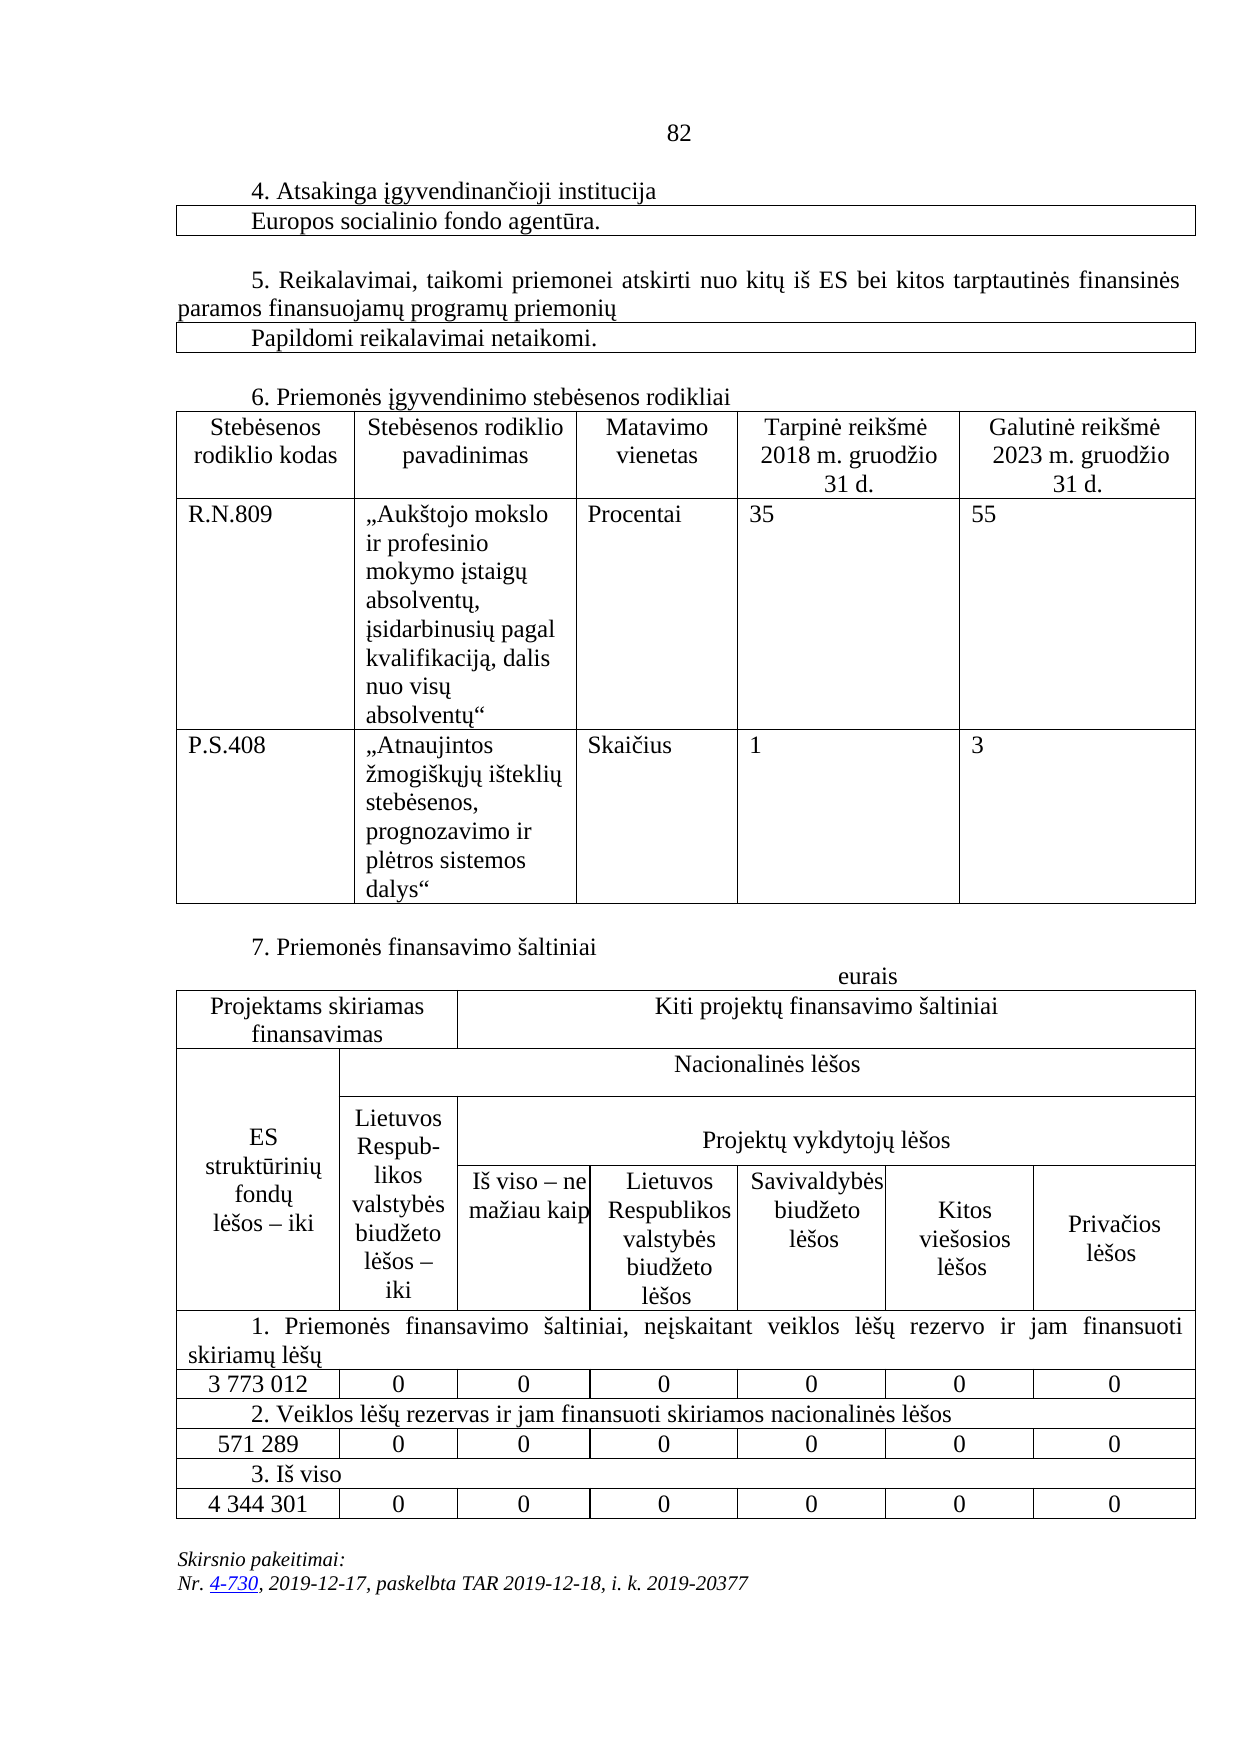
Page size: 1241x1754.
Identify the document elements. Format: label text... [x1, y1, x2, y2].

table_cell 0 [1034, 1489, 1195, 1517]
table_cell 0 [340, 1370, 457, 1398]
table_cell 3 773 012 [177, 1370, 339, 1398]
table_cell 2. Veiklos lėšų rezervas ir jam finansuoti skiriamos nacionalinės lėšos [177, 1399, 1195, 1428]
table_cell Skaičius [577, 730, 737, 902]
table_cell 0 [886, 1370, 1033, 1398]
table_cell Kitos viešosios lėšos [886, 1166, 1033, 1310]
table_cell 35 [738, 499, 959, 729]
text eurais [177, 961, 1181, 990]
table_cell 0 [886, 1489, 1033, 1517]
table_cell 0 [1034, 1370, 1195, 1398]
table_cell 0 [340, 1489, 457, 1517]
table_header Papildomi reikalavimai netaikomi. [177, 323, 1195, 352]
table_cell Nacionalinės lėšos [340, 1049, 1195, 1096]
table_cell 0 [591, 1489, 737, 1517]
table_cell 0 [886, 1429, 1033, 1458]
table_cell Iš viso – ne mažiau kaip [458, 1166, 589, 1310]
table_header Tarpinė reikšmė 2018 m. gruodžio 31 d. [738, 412, 959, 498]
table_cell 1 [738, 730, 959, 902]
table_cell 0 [458, 1489, 589, 1517]
table_cell 0 [738, 1429, 885, 1458]
text Nr. 4-730, 2019-12-17, paskelbta TAR 2019-12-18, i. k. 2019-20377 [177, 1571, 1181, 1595]
table_cell 3 [960, 730, 1195, 902]
text 7. Priemonės finansavimo šaltiniai [177, 932, 1181, 961]
table_cell ES struktūrinių fondų lėšos – iki [177, 1049, 339, 1310]
table_cell 0 [458, 1370, 589, 1398]
table_header Stebėsenos rodiklio pavadinimas [355, 412, 576, 498]
table_cell 1. Priemonės finansavimo šaltiniai, neįskaitant veiklos lėšų rezervo ir jam finansuoti skiriamų lėšų [177, 1311, 1195, 1368]
table_header Kiti projektų finansavimo šaltiniai [458, 991, 1195, 1048]
table_cell R.N.809 [177, 499, 354, 729]
table_header Matavimo vienetas [577, 412, 737, 498]
table_header Projektams skiriamas finansavimas [177, 991, 457, 1048]
text 6. Priemonės įgyvendinimo stebėsenos rodikliai [177, 382, 1181, 411]
table_cell Privačios lėšos [1034, 1166, 1195, 1310]
table_cell 4 344 301 [177, 1489, 339, 1517]
table_cell 0 [591, 1429, 737, 1458]
text 5. Reikalavimai, taikomi priemonei atskirti nuo kitų iš ES bei kitos tarptautinės finansinės paramos finansuojamų programų priemonių [177, 265, 1181, 322]
table_header Galutinė reikšmė 2023 m. gruodžio 31 d. [960, 412, 1195, 498]
table_cell 0 [738, 1489, 885, 1517]
table_cell 0 [738, 1370, 885, 1398]
table_cell 3. Iš viso [177, 1459, 1195, 1488]
table_cell 55 [960, 499, 1195, 729]
table_cell Projektų vykdytojų lėšos [458, 1097, 1195, 1165]
table_cell 0 [340, 1429, 457, 1458]
table_cell 571 289 [177, 1429, 339, 1458]
table_header Europos socialinio fondo agentūra. [177, 206, 1195, 235]
table_cell „Aukštojo mokslo ir profesinio mokymo įstaigų absolventų, įsidarbinusių pagal kvalifikaciją, dalis nuo visų absolventų“ [355, 499, 576, 729]
text Skirsnio pakeitimai: [177, 1547, 1181, 1571]
text 4. Atsakinga įgyvendinančioji institucija [177, 176, 1181, 205]
table_cell Lietuvos Respub-likos valstybės biudžeto lėšos – iki [340, 1097, 457, 1310]
table_cell P.S.408 [177, 730, 354, 902]
table_cell Savivaldybės biudžeto lėšos [738, 1166, 885, 1310]
table_cell „Atnaujintos žmogiškųjų išteklių stebėsenos, prognozavimo ir plėtros sistemos dalys“ [355, 730, 576, 902]
table_header Stebėsenos rodiklio kodas [177, 412, 354, 498]
table_cell 0 [458, 1429, 589, 1458]
table_cell Procentai [577, 499, 737, 729]
table_cell Lietuvos Respublikos valstybės biudžeto lėšos [591, 1166, 737, 1310]
table_cell 0 [591, 1370, 737, 1398]
table_cell 0 [1034, 1429, 1195, 1458]
